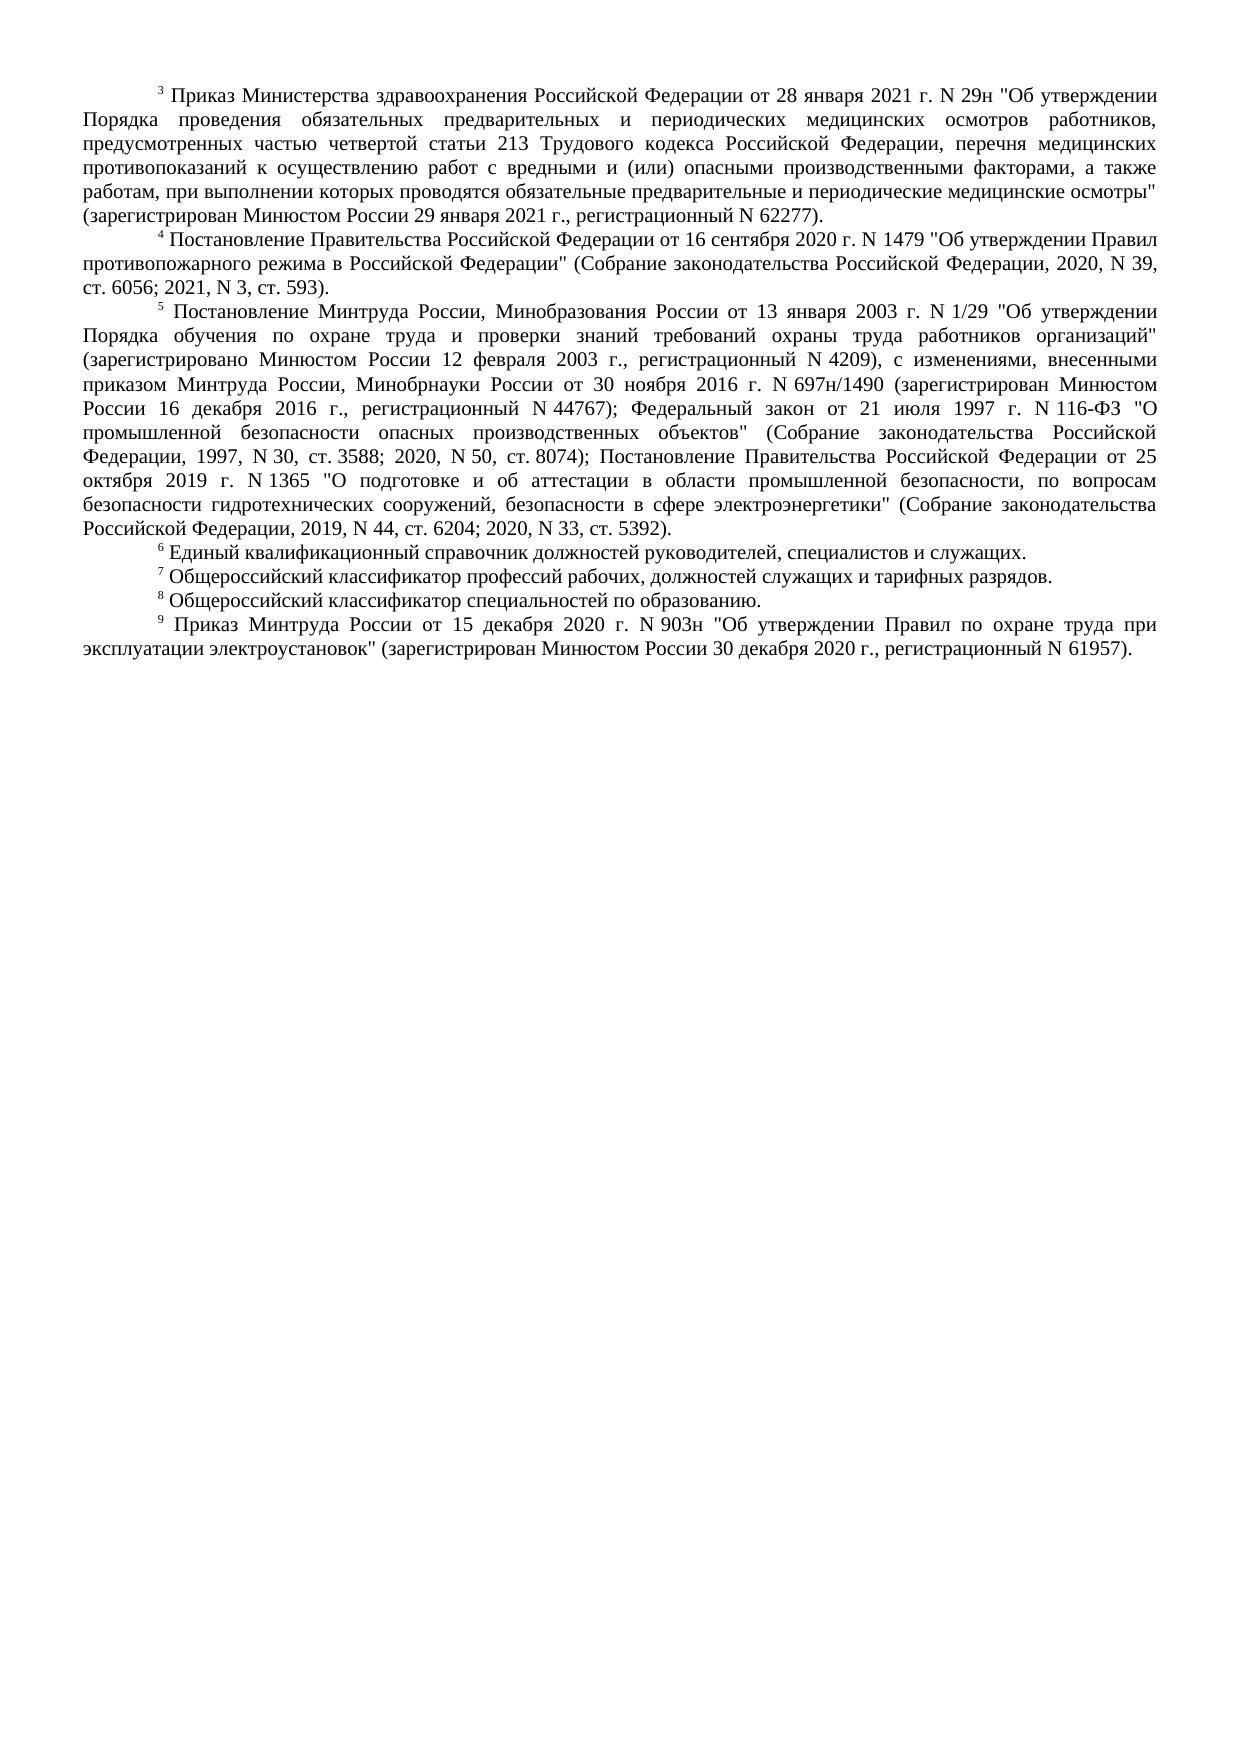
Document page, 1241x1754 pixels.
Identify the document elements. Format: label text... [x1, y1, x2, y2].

text 4 Постановление Правительства Российской Федерации от 16 сентября 2020 г. N 1479 "Об утверждении Правил противопожарного режима в Российской Федерации" (Собрание законодательства Российской Федерации, 2020, N 39, ст. 6056; 2021, N 3, ст. 593). [83, 227, 1157, 299]
text 8 Общероссийский классификатор специальностей по образованию. [83, 588, 1157, 612]
text 6 Единый квалификационный справочник должностей руководителей, специалистов и служащих. [83, 540, 1157, 564]
text 5 Постановление Минтруда России, Минобразования России от 13 января 2003 г. N 1/29 "Об утверждении Порядка обучения по охране труда и проверки знаний требований охраны труда работников организаций" (зарегистрировано Минюстом России 12 февраля 2003 г., регистрационный N 4209), с изменениями, внесенными приказом Минтруда России, Минобрнауки России от 30 ноября 2016 г. N 697н/1490 (зарегистрирован Минюстом России 16 декабря 2016 г., регистрационный N 44767); Федеральный закон от 21 июля 1997 г. N 116-ФЗ "О промышленной безопасности опасных производственных объектов" (Собрание законодательства Российской Федерации, 1997, N 30, ст. 3588; 2020, N 50, ст. 8074); Постановление Правительства Российской Федерации от 25 октября 2019 г. N 1365 "О подготовке и об аттестации в области промышленной безопасности, по вопросам безопасности гидротехнических сооружений, безопасности в сфере электроэнергетики" (Собрание законодательства Российской Федерации, 2019, N 44, ст. 6204; 2020, N 33, ст. 5392). [83, 299, 1157, 540]
text 9 Приказ Минтруда России от 15 декабря 2020 г. N 903н "Об утверждении Правил по охране труда при эксплуатации электроустановок" (зарегистрирован Минюстом России 30 декабря 2020 г., регистрационный N 61957). [83, 612, 1157, 660]
text 3 Приказ Министерства здравоохранения Российской Федерации от 28 января 2021 г. N 29н "Об утверждении Порядка проведения обязательных предварительных и периодических медицинских осмотров работников, предусмотренных частью четвертой статьи 213 Трудового кодекса Российской Федерации, перечня медицинских противопоказаний к осуществлению работ с вредными и (или) опасными производственными факторами, а также работам, при выполнении которых проводятся обязательные предварительные и периодические медицинские осмотры" (зарегистрирован Минюстом России 29 января 2021 г., регистрационный N 62277). [83, 83, 1157, 227]
text 7 Общероссийский классификатор профессий рабочих, должностей служащих и тарифных разрядов. [83, 564, 1157, 588]
